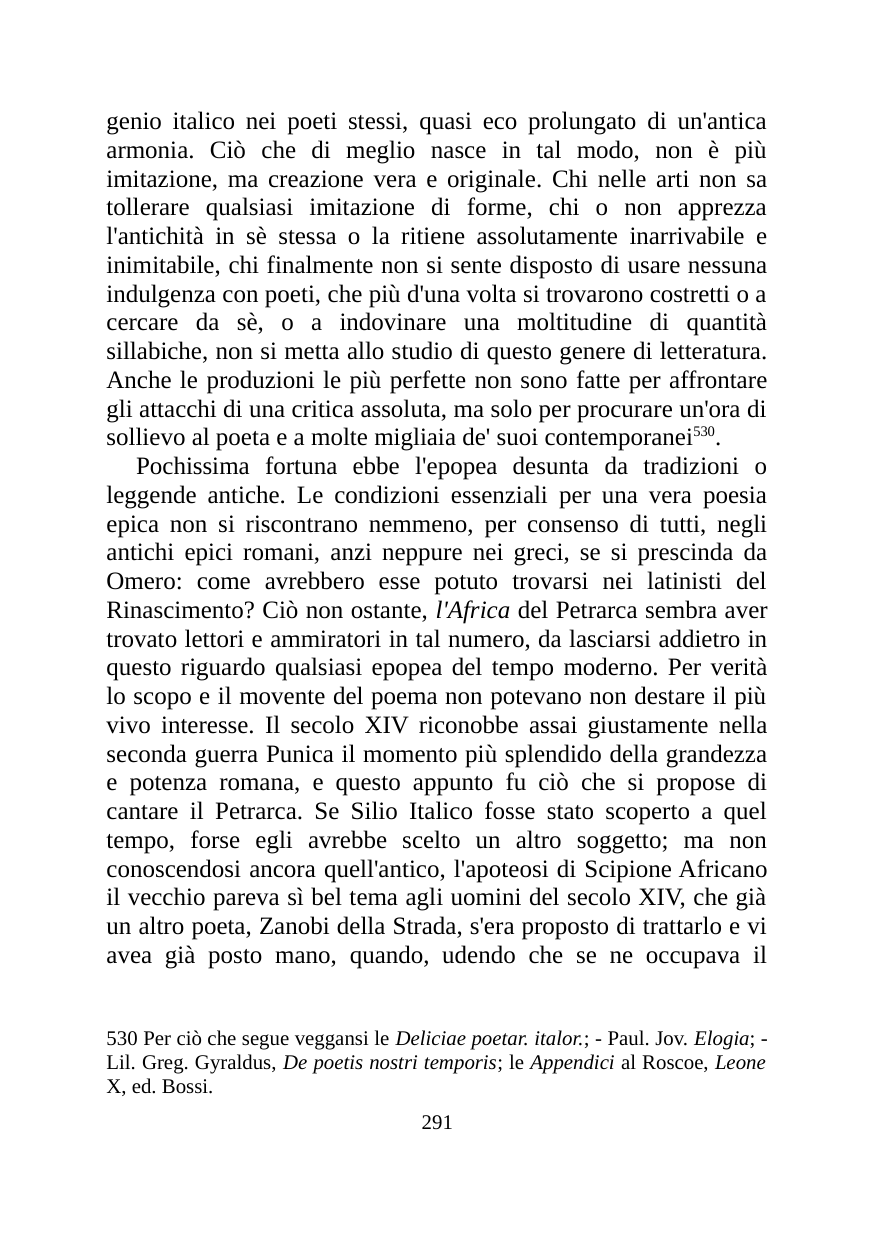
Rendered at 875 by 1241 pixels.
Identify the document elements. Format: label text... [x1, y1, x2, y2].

text genio italico nei poeti stessi, quasi eco prolungato di un'antica armonia. Ciò che di meglio nasce in tal modo, non è più imitazione, ma creazione vera e originale. Chi nelle arti non sa tollerare qualsiasi imitazione di forme, chi o non apprezza l'antichità in sè stessa o la ritiene assolutamente inarrivabile e inimitabile, chi finalmente non si sente disposto di usare nessuna indulgenza con poeti, che più d'una volta si trovarono costretti o a cercare da sè, o a indovinare una moltitudine di quantità sillabiche, non si metta allo studio di questo genere di letteratura. Anche le produzioni le più perfette non sono fatte per affrontare gli attacchi di una critica assoluta, ma solo per procurare un'ora di sollievo al poeta e a molte migliaia de' suoi contemporanei. [106, 106, 768, 451]
text Per ciò che segue veggansi le Deliciae poetar. italor.; - Paul. Jov. Elogia; - Lil. Greg. Gyraldus, De poetis nostri temporis; le Appendici al Roscoe, Leone X, ed. Bossi. [106, 1026, 768, 1098]
text Pochissima fortuna ebbe l'epopea desunta da tradizioni o leggende antiche. Le condizioni essenziali per una vera poesia epica non si riscontrano nemmeno, per consenso di tutti, negli antichi epici romani, anzi neppure nei greci, se si prescinda da Omero: come avrebbero esse potuto trovarsi nei latinisti del Rinascimento? Ciò non ostante, l'Africa del Petrarca sembra aver trovato lettori e ammiratori in tal numero, da lasciarsi addietro in questo riguardo qualsiasi epopea del tempo moderno. Per verità lo scopo e il movente del poema non potevano non destare il più vivo interesse. Il secolo XIV riconobbe assai giustamente nella seconda guerra Punica il momento più splendido della grandezza e potenza romana, e questo appunto fu ciò che si propose di cantare il Petrarca. Se Silio Italico fosse stato scoperto a quel tempo, forse egli avrebbe scelto un altro soggetto; ma non conoscendosi ancora quell'antico, l'apoteosi di Scipione Africano il vecchio pareva sì bel tema agli uomini del secolo XIV, che già un altro poeta, Zanobi della Strada, s'era proposto di trattarlo e vi avea già posto mano, quando, udendo che se ne occupava il [106, 451, 768, 969]
